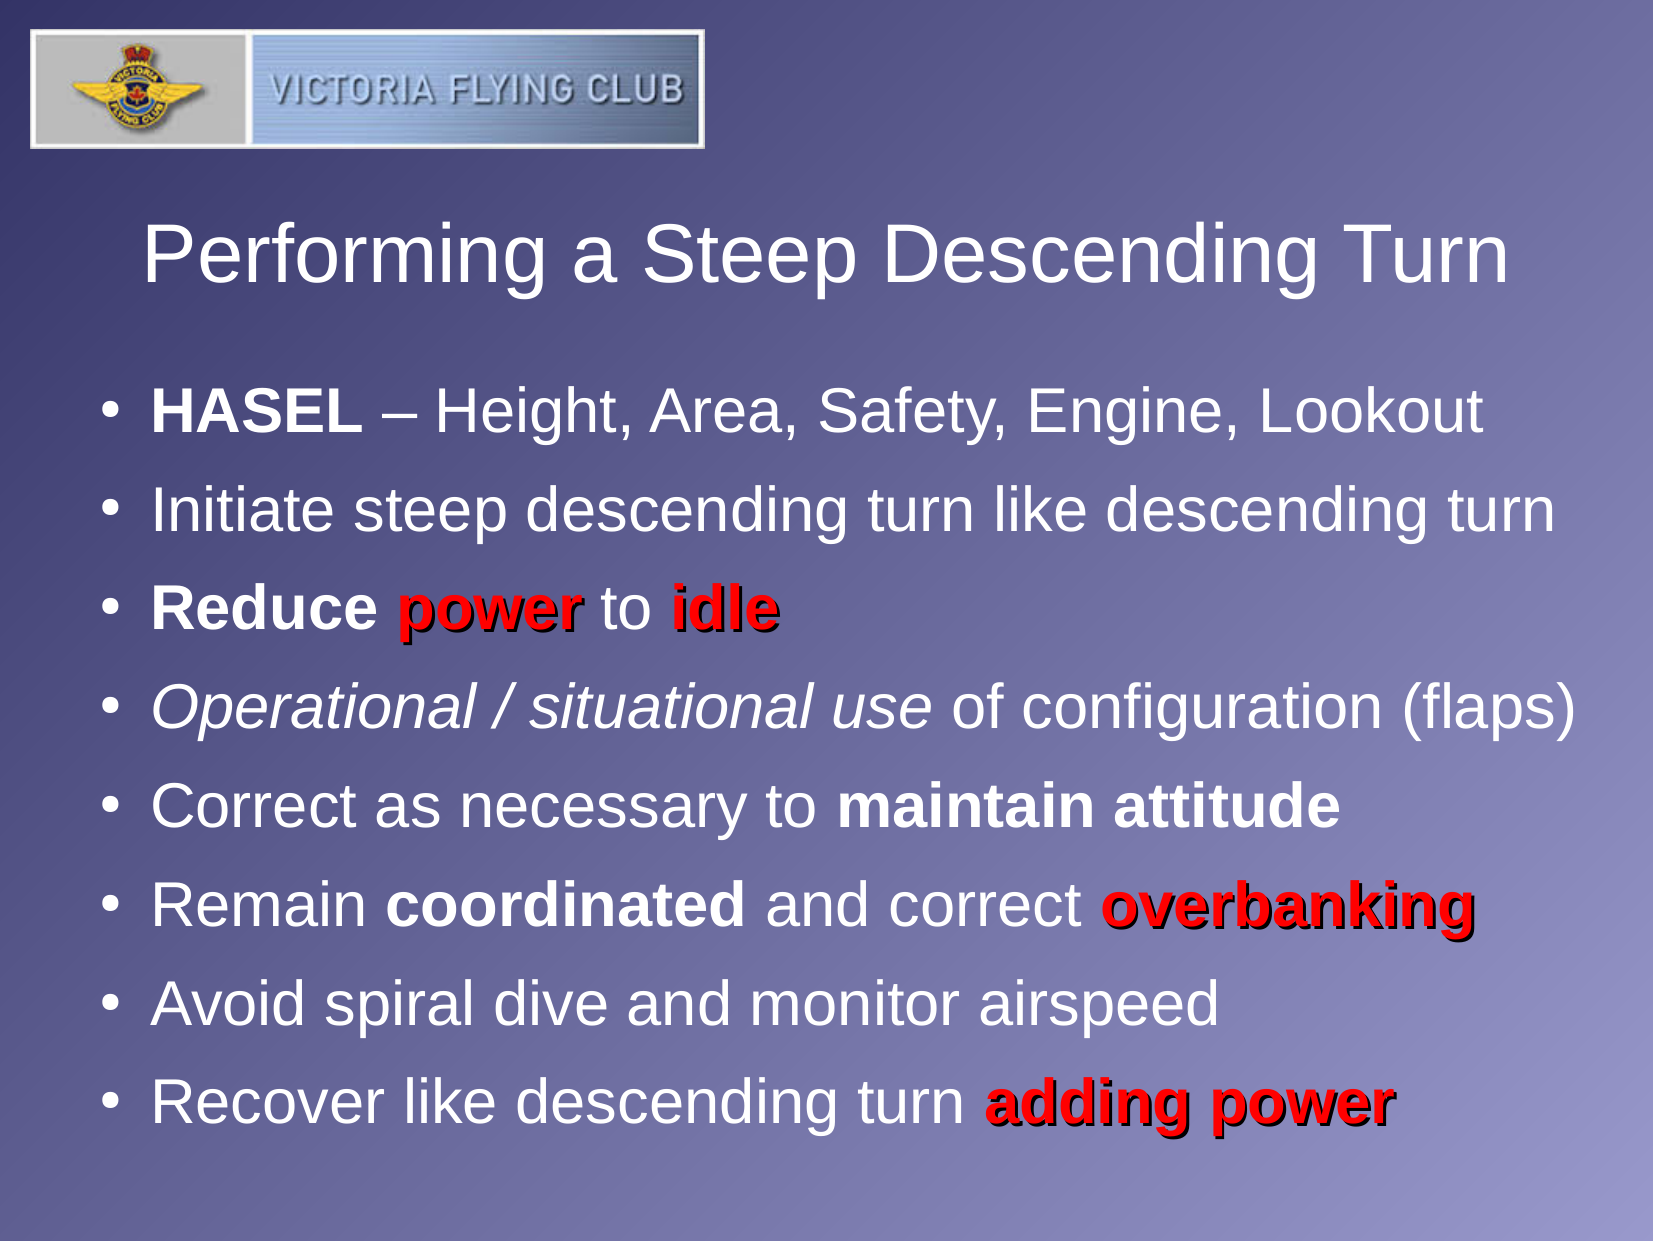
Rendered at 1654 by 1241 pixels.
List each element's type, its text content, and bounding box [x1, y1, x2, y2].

picture [30, 29, 705, 149]
list HASEL – Height, Area, Safety, Engine, Lookout Initiate steep descending turn like descending turn Reduce power to idle Operational / situational use of configuration (flaps) Correct as necessary to maintain attitude Remain coordinated and correct overbanking Avoid spiral dive and monitor airspeed Recover like descending turn adding power [82, 375, 1591, 1156]
title Performing a Steep Descending Turn [82, 150, 1571, 358]
